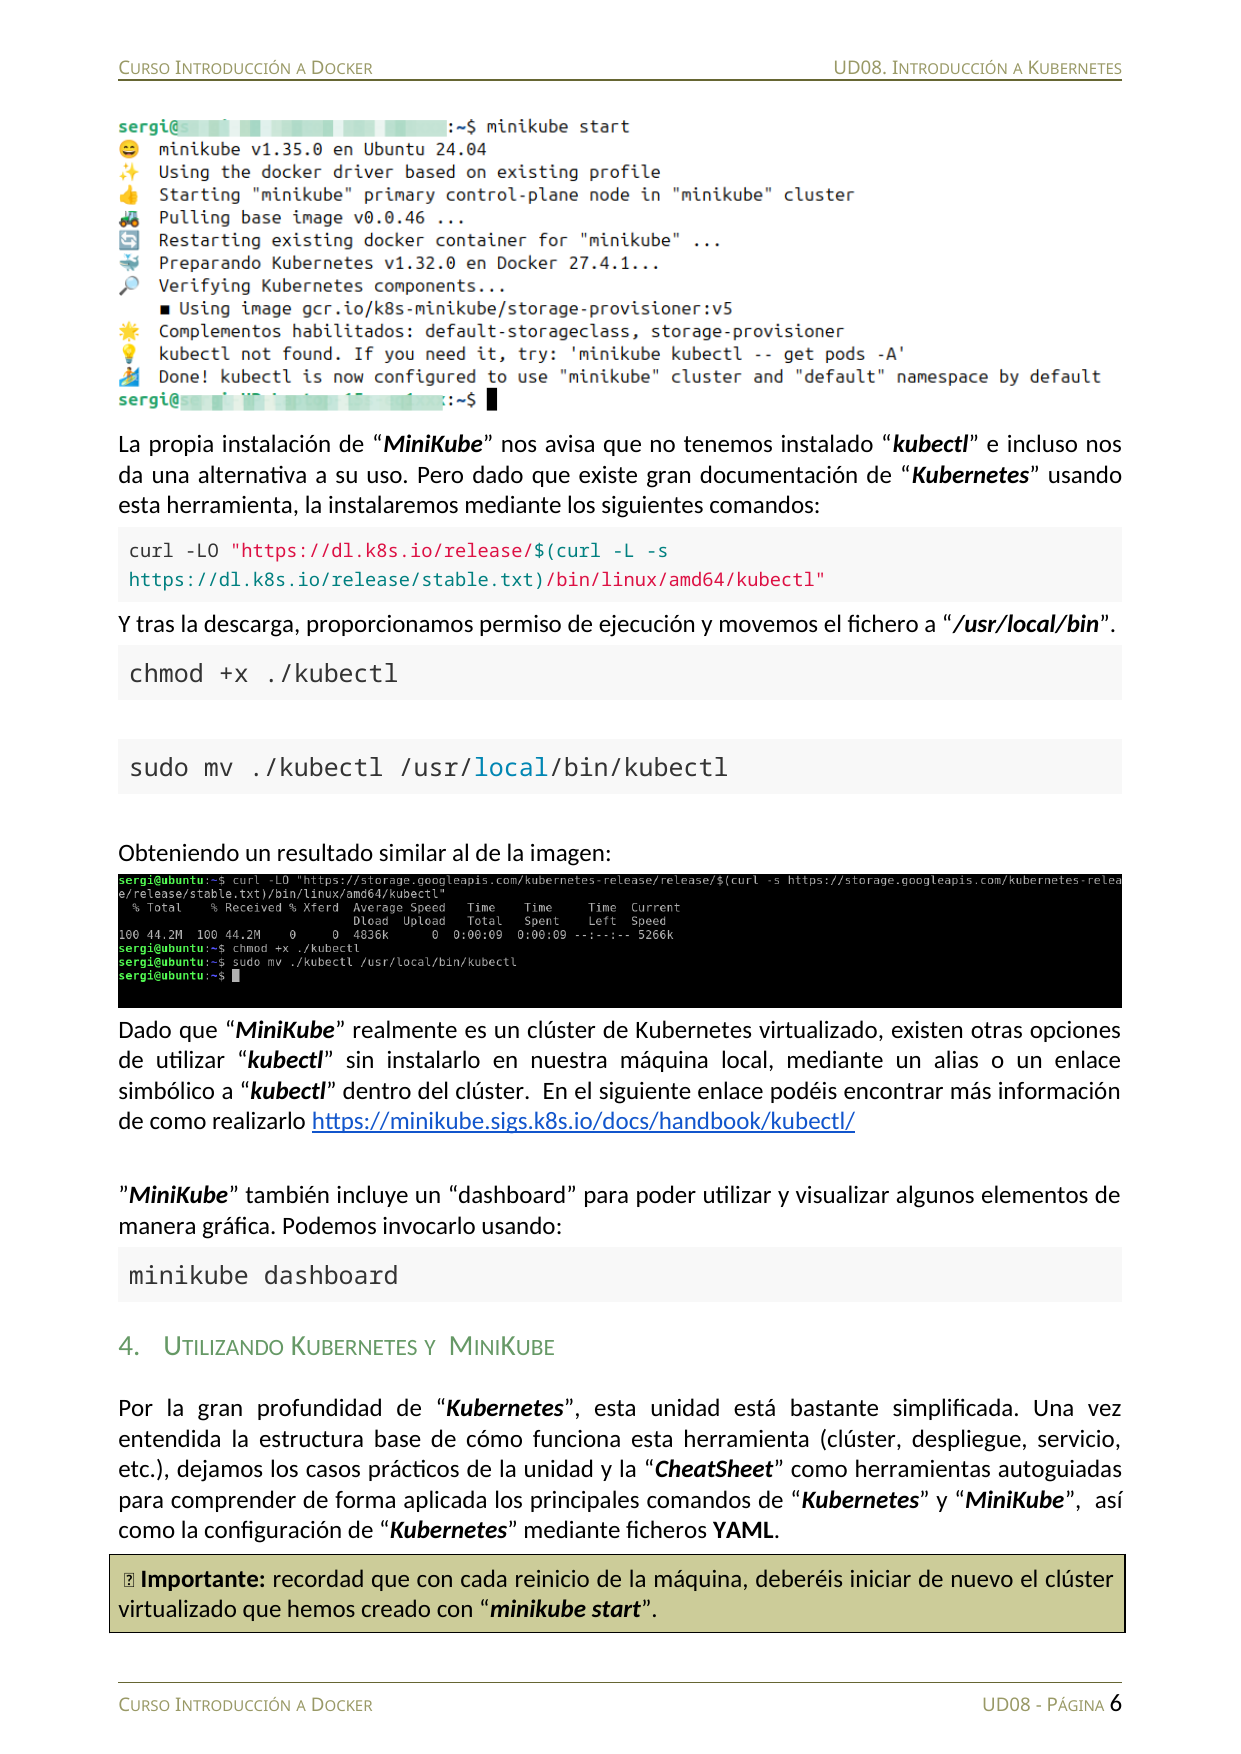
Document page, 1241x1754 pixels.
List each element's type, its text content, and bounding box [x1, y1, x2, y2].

text 📖 Importante: recordad que con cada reinicio de la máquina, deberéis iniciar de nuevo el clúster virtualizado que hemos creado con “minikube start”. [110, 1555, 1124, 1632]
text La propia instalación de “MiniKube” nos avisa que no tenemos instalado “kubectl” e incluso nos da una alternativa a su uso. Pero dado que existe gran documentación de “Kubernetes” usando esta herramienta, la instalaremos mediante los siguientes comandos: [118, 429, 1122, 520]
text Por la gran profundidad de “Kubernetes”, esta unidad está bastante simplificada. Una vez entendida la estructura base de cómo funciona esta herramienta (clúster, despliegue, servicio, etc.), dejamos los casos prácticos de la unidad y la “CheatSheet” como herramientas autoguiadas para comprender de forma aplicada los principales comandos de “Kubernetes” y “MiniKube”, así como la configuración de “Kubernetes” mediante ficheros YAML. [118, 1392, 1122, 1545]
table_header chmod +x ./kubectl [118, 645, 1122, 700]
table_header sudo mv ./kubectl /usr/local/bin/kubectl [118, 739, 1122, 794]
text Obteniendo un resultado similar al de la imagen: [118, 837, 1122, 868]
text ”MiniKube” también incluye un “dashboard” para poder utilizar y visualizar algunos elementos de manera gráfica. Podemos invocarlo usando: [118, 1179, 1122, 1240]
picture [118, 118, 1122, 423]
text Y tras la descarga, proporcionamos permiso de ejecución y movemos el fichero a “/usr/local/bin”. [118, 608, 1122, 639]
table_header curl -LO "https://dl.k8s.io/release/$(curl -L -s https://dl.k8s.io/release/stable.txt)/bin/linux/amd64/kubectl" [118, 527, 1122, 602]
subtitle Utilizando Kubernetes y MiniKube [118, 1327, 1122, 1362]
table_header minikube dashboard [118, 1247, 1122, 1302]
text Dado que “MiniKube” realmente es un clúster de Kubernetes virtualizado, existen otras opciones de utilizar “kubectl” sin instalarlo en nuestra máquina local, mediante un alias o un enlace simbólico a “kubectl” dentro del clúster. En el siguiente enlace podéis encontrar más información de como realizarlo https://minikube.sigs.k8s.io/docs/handbook/kubectl/ [118, 1014, 1122, 1136]
picture [118, 874, 1122, 1008]
